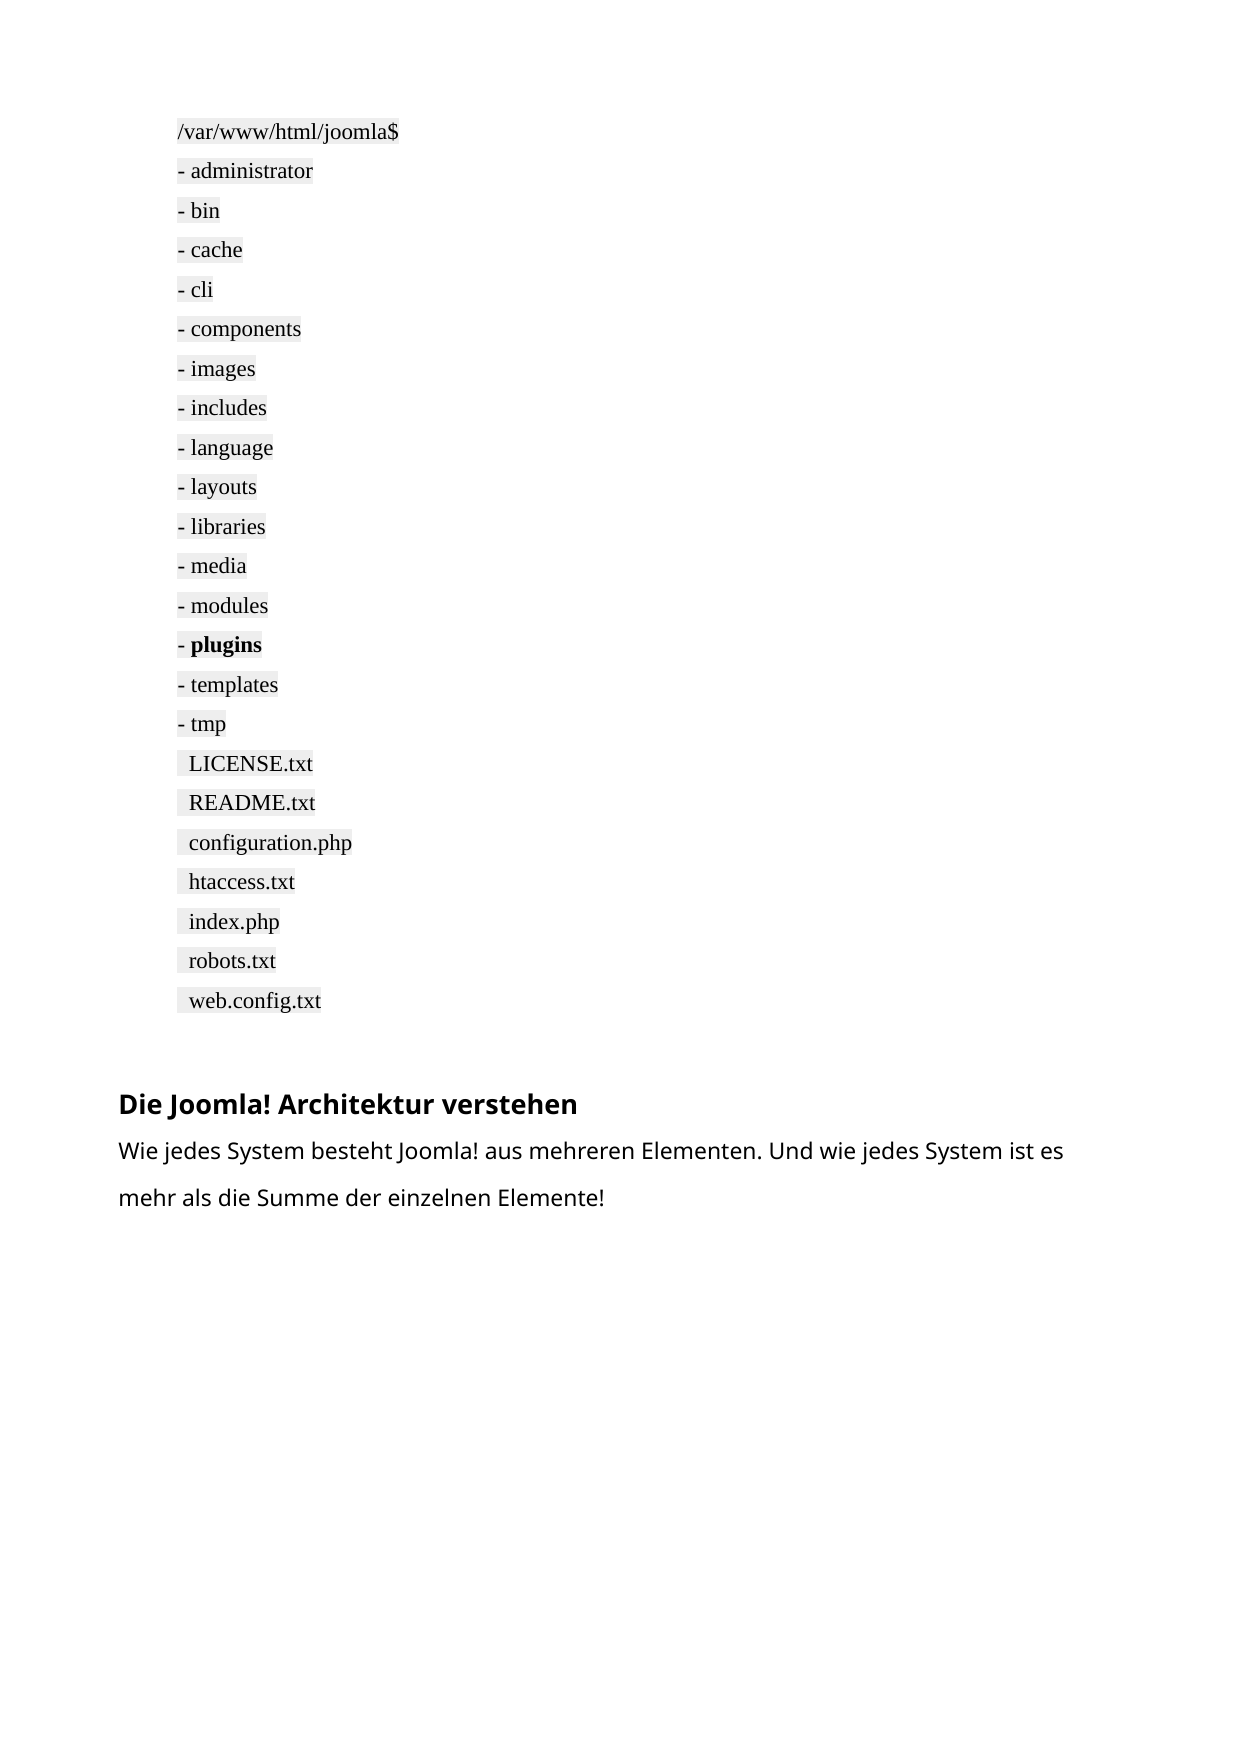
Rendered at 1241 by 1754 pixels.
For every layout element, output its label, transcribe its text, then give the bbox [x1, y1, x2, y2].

text Wie jedes System besteht Joomla! aus mehreren Elementen. Und wie jedes System ist es mehr als die Summe der einzelnen Elemente! [118, 1134, 1122, 1213]
text /var/www/html/joomla$ - administrator - bin - cache - cli - components - images - includes - language - layouts - libraries - media - modules - plugins - templates - tmp LICENSE.txt README.txt configuration.php htaccess.txt index.php robots.txt web.config.txt [177, 118, 1122, 1013]
subtitle Die Joomla! Architektur verstehen [118, 1085, 1122, 1122]
